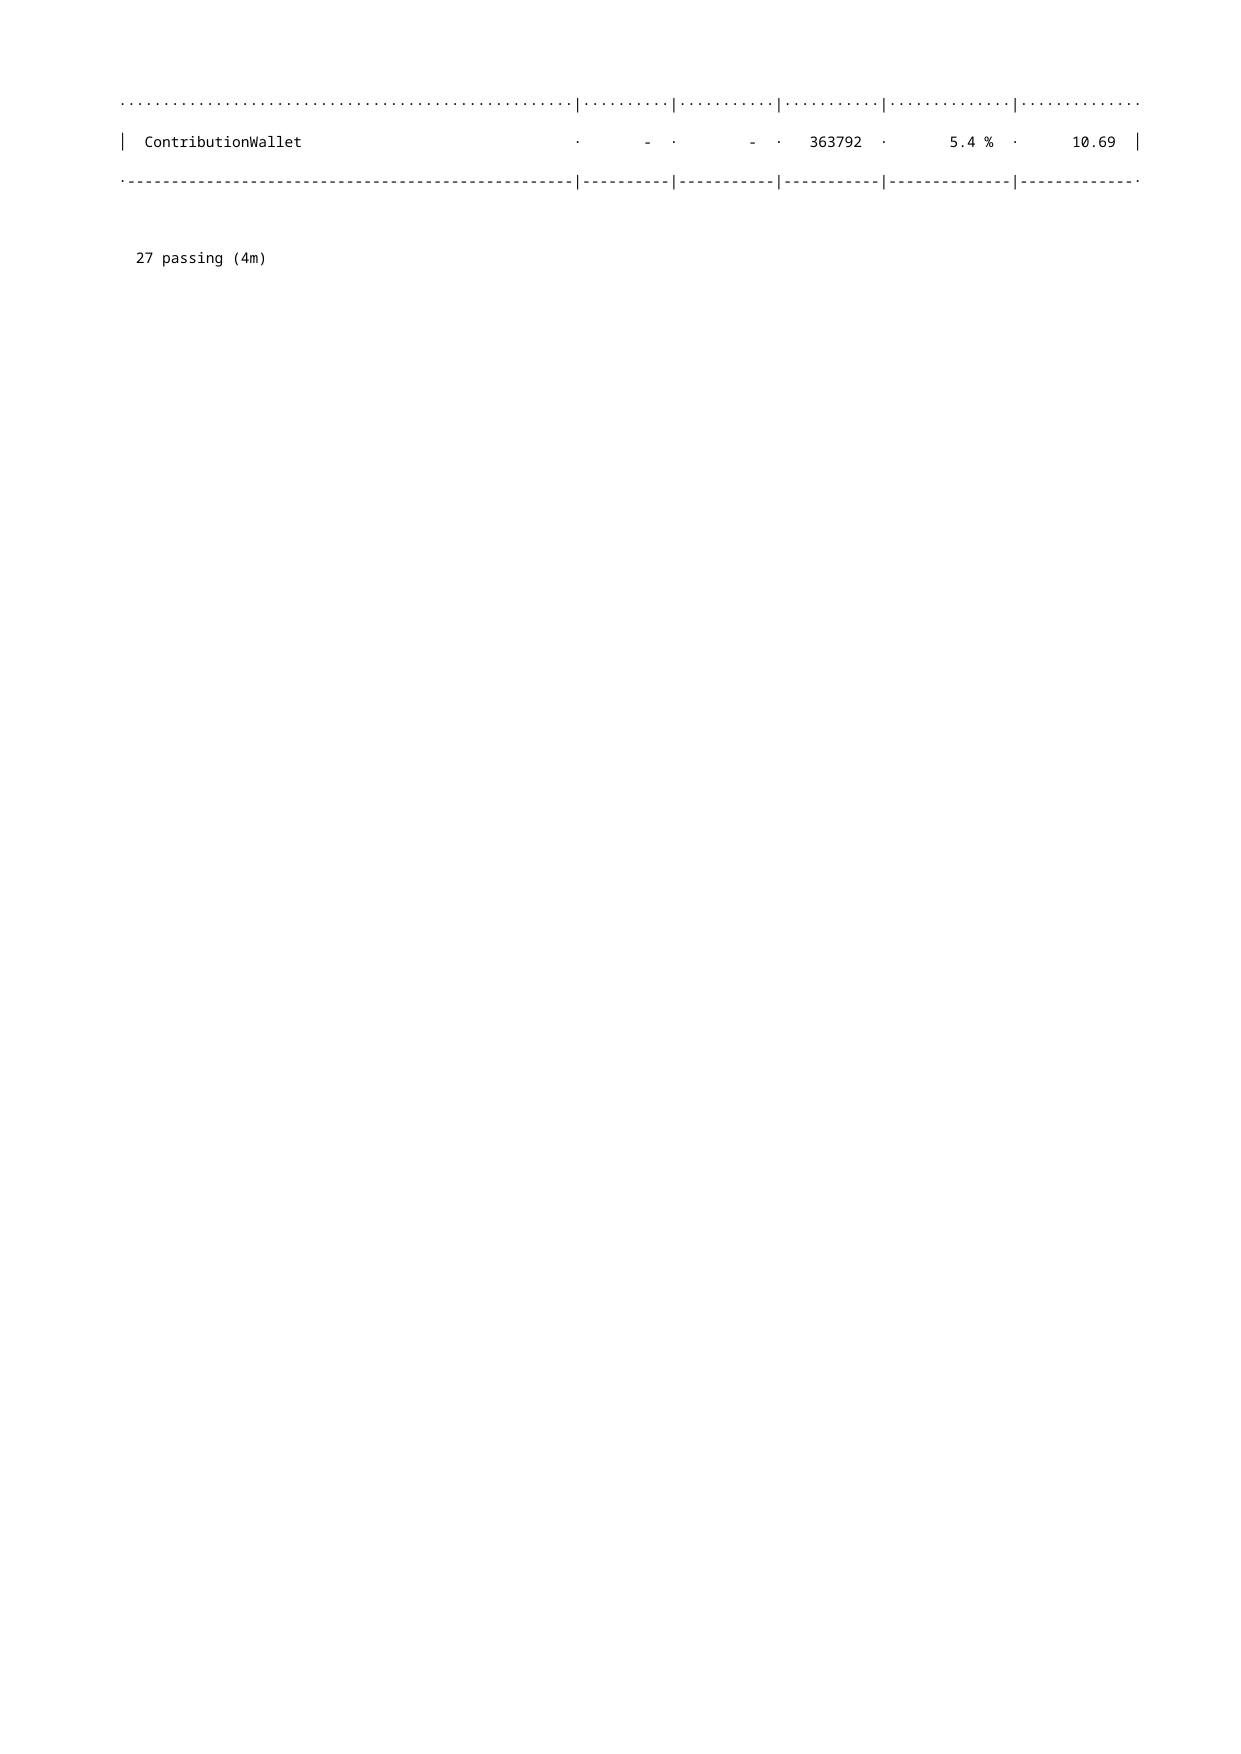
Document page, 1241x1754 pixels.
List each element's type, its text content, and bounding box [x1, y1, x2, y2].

text 27 passing (4m) [118, 247, 1176, 267]
text ····················································|··········|···········|···········|··············|·············· [118, 94, 1176, 114]
text │ ContributionWallet · - · - · 363792 · 5.4 % · 10.69 │ [118, 132, 1176, 152]
text ·---------------------------------------------------|----------|-----------|-----------|--------------|-------------· [118, 171, 1176, 191]
